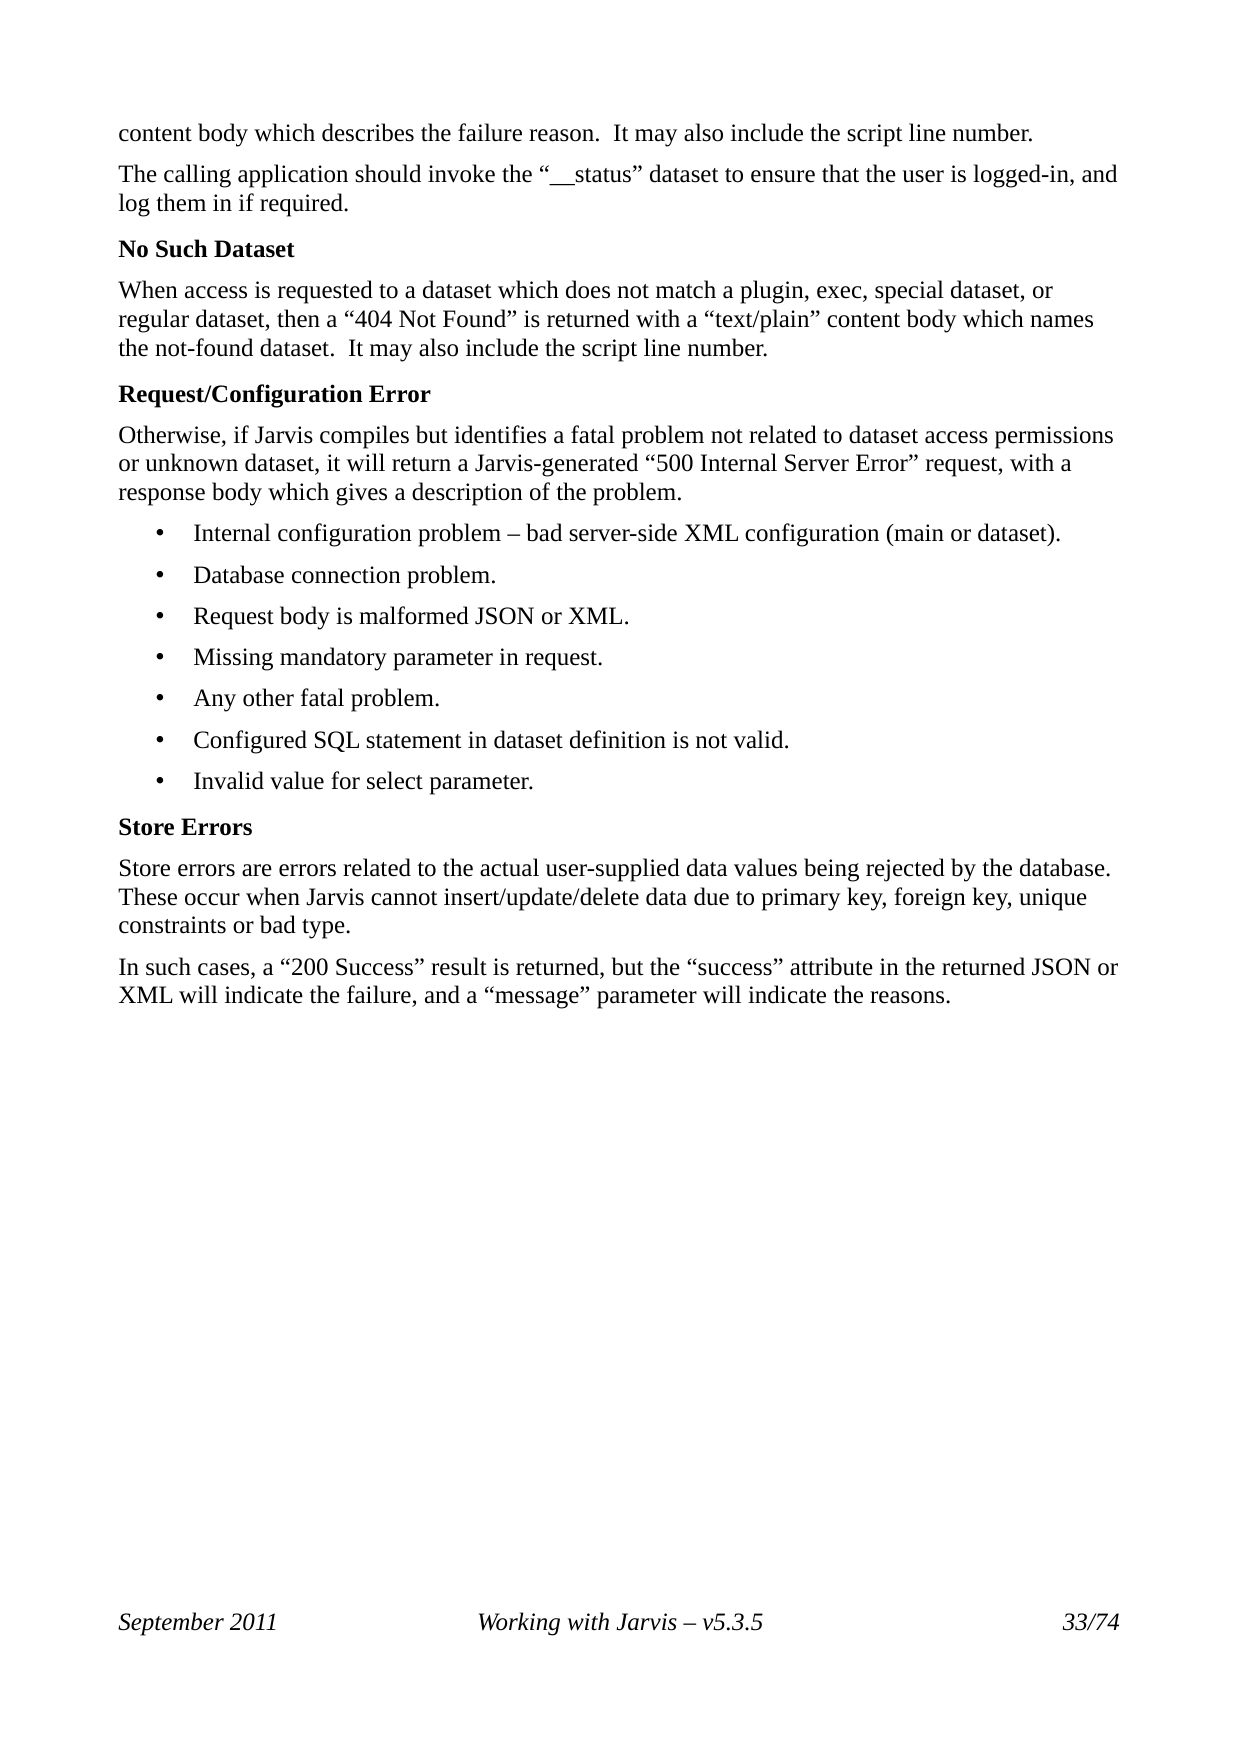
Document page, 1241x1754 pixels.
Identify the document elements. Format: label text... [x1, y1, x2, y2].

list Internal configuration problem – bad server-side XML configuration (main or dataset). [156, 518, 1122, 547]
list Configured SQL statement in dataset definition is not valid. [156, 725, 1122, 753]
list Missing mandatory parameter in request. [156, 642, 1122, 671]
text Store errors are errors related to the actual user-supplied data values being rejected by the database. These occur when Jarvis cannot insert/update/delete data due to primary key, foreign key, unique constraints or bad type. [118, 853, 1122, 939]
subtitle Request/Configuration Error [118, 379, 1122, 407]
list Any other fatal problem. [156, 683, 1122, 712]
text The calling application should invoke the “__status” dataset to ensure that the user is logged-in, and log them in if required. [118, 159, 1122, 217]
text When access is requested to a dataset which does not match a plugin, exec, special dataset, or regular dataset, then a “404 Not Found” is returned with a “text/plain” content body which names the not-found dataset. It may also include the script line number. [118, 275, 1122, 361]
text content body which describes the failure reason. It may also include the script line number. [118, 118, 1122, 147]
subtitle Store Errors [118, 812, 1122, 841]
subtitle No Such Dataset [118, 234, 1122, 263]
list Request body is malformed JSON or XML. [156, 601, 1122, 630]
list Invalid value for select parameter. [156, 766, 1122, 795]
text In such cases, a “200 Success” result is returned, but the “success” attribute in the returned JSON or XML will indicate the failure, and a “message” parameter will indicate the reasons. [118, 952, 1122, 1009]
text Otherwise, if Jarvis compiles but identifies a fatal problem not related to dataset access permissions or unknown dataset, it will return a Jarvis-generated “500 Internal Server Error” request, with a response body which gives a description of the problem. [118, 420, 1122, 506]
list Database connection problem. [156, 560, 1122, 588]
